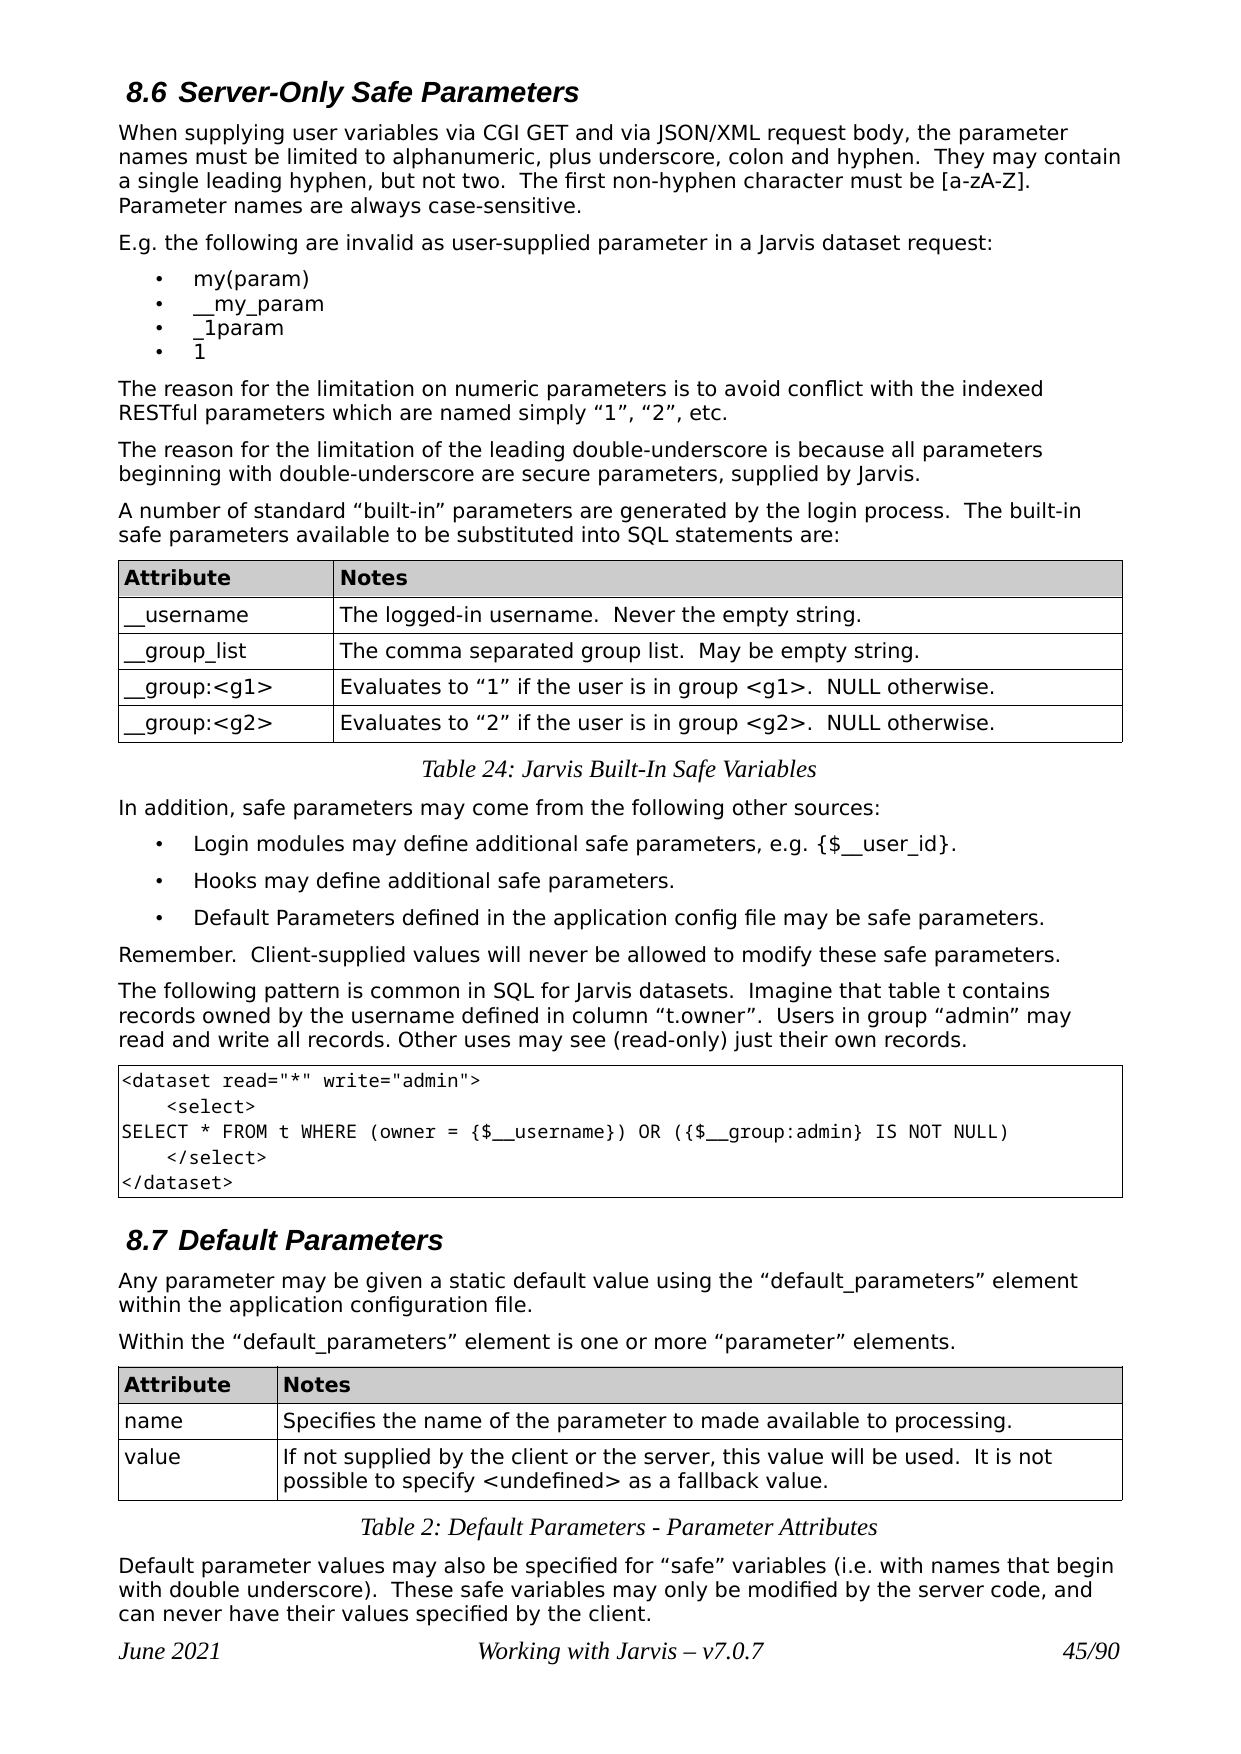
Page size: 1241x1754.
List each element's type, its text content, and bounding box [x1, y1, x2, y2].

text </select> [119, 1141, 1122, 1167]
text Table 24: Jarvis Built-In Safe Variables [118, 754, 1122, 783]
list Hooks may define additional safe parameters. [156, 869, 1122, 893]
table_cell value [119, 1440, 277, 1499]
text <dataset read="*" write="admin"> [119, 1066, 1122, 1090]
text When supplying user variables via CGI GET and via JSON/XML request body, the parameter names must be limited to alphanumeric, plus underscore, colon and hyphen. They may contain a single leading hyphen, but not two. The first non-hyphen character must be [a-zA-Z]. Parameter names are always case-sensitive. [118, 121, 1122, 218]
table_cell __username [119, 598, 333, 633]
list Default Parameters defined in the application config file may be safe parameters. [156, 906, 1122, 930]
text Default parameter values may also be specified for “safe” variables (i.e. with names that begin with double underscore). These safe variables may only be modified by the server code, and can never have their values specified by the client. [118, 1554, 1122, 1627]
text Any parameter may be given a static default value using the “default_parameters” element within the application configuration file. [118, 1269, 1122, 1317]
list 1 [156, 340, 1122, 364]
text SELECT * FROM t WHERE (owner = {$__username}) OR ({$__group:admin} IS NOT NULL) [119, 1116, 1122, 1141]
text <select> [119, 1090, 1122, 1116]
table_cell __group:<g1> [119, 670, 333, 705]
list _1param [156, 316, 1122, 340]
text A number of standard “built-in” parameters are generated by the login process. The built-in safe parameters available to be substituted into SQL statements are: [118, 499, 1122, 548]
table_cell If not supplied by the client or the server, this value will be used. It is not possible to specify <undefined> as a fallback value. [278, 1440, 1122, 1499]
table_cell The logged-in username. Never the empty string. [334, 598, 1122, 633]
table_header Notes [278, 1368, 1122, 1403]
table_header Attribute [119, 1368, 277, 1403]
table_cell __group_list [119, 634, 333, 669]
text </dataset> [119, 1167, 1122, 1197]
table_cell Evaluates to “1” if the user is in group <g1>. NULL otherwise. [334, 670, 1122, 705]
subtitle Server-Only Safe Parameters [118, 75, 1122, 108]
text The reason for the limitation of the leading double-underscore is because all parameters beginning with double-underscore are secure parameters, supplied by Jarvis. [118, 438, 1122, 487]
text Table 2: Default Parameters - Parameter Attributes [118, 1512, 1122, 1541]
text The following pattern is common in SQL for Jarvis datasets. Imagine that table t contains records owned by the username defined in column “t.owner”. Users in group “admin” may read and write all records. Other uses may see (read-only) just their own records. [118, 979, 1122, 1052]
list __my_param [156, 292, 1122, 316]
table_cell __group:<g2> [119, 706, 333, 741]
text Remember. Client-supplied values will never be allowed to modify these safe parameters. [118, 943, 1122, 967]
text E.g. the following are invalid as user-supplied parameter in a Jarvis dataset request: [118, 231, 1122, 255]
list my(param) [156, 267, 1122, 292]
text Within the “default_parameters” element is one or more “parameter” elements. [118, 1330, 1122, 1354]
table_cell The comma separated group list. May be empty string. [334, 634, 1122, 669]
text The reason for the limitation on numeric parameters is to avoid conflict with the indexed RESTful parameters which are named simply “1”, “2”, etc. [118, 377, 1122, 426]
table_header Attribute [119, 561, 333, 596]
list Login modules may define additional safe parameters, e.g. {$__user_id}. [156, 832, 1122, 857]
text In addition, safe parameters may come from the following other sources: [118, 796, 1122, 820]
subtitle Default Parameters [118, 1223, 1122, 1256]
table_cell Specifies the name of the parameter to made available to processing. [278, 1404, 1122, 1439]
table_cell Evaluates to “2” if the user is in group <g2>. NULL otherwise. [334, 706, 1122, 741]
table_header Notes [334, 561, 1122, 596]
table_cell name [119, 1404, 277, 1439]
